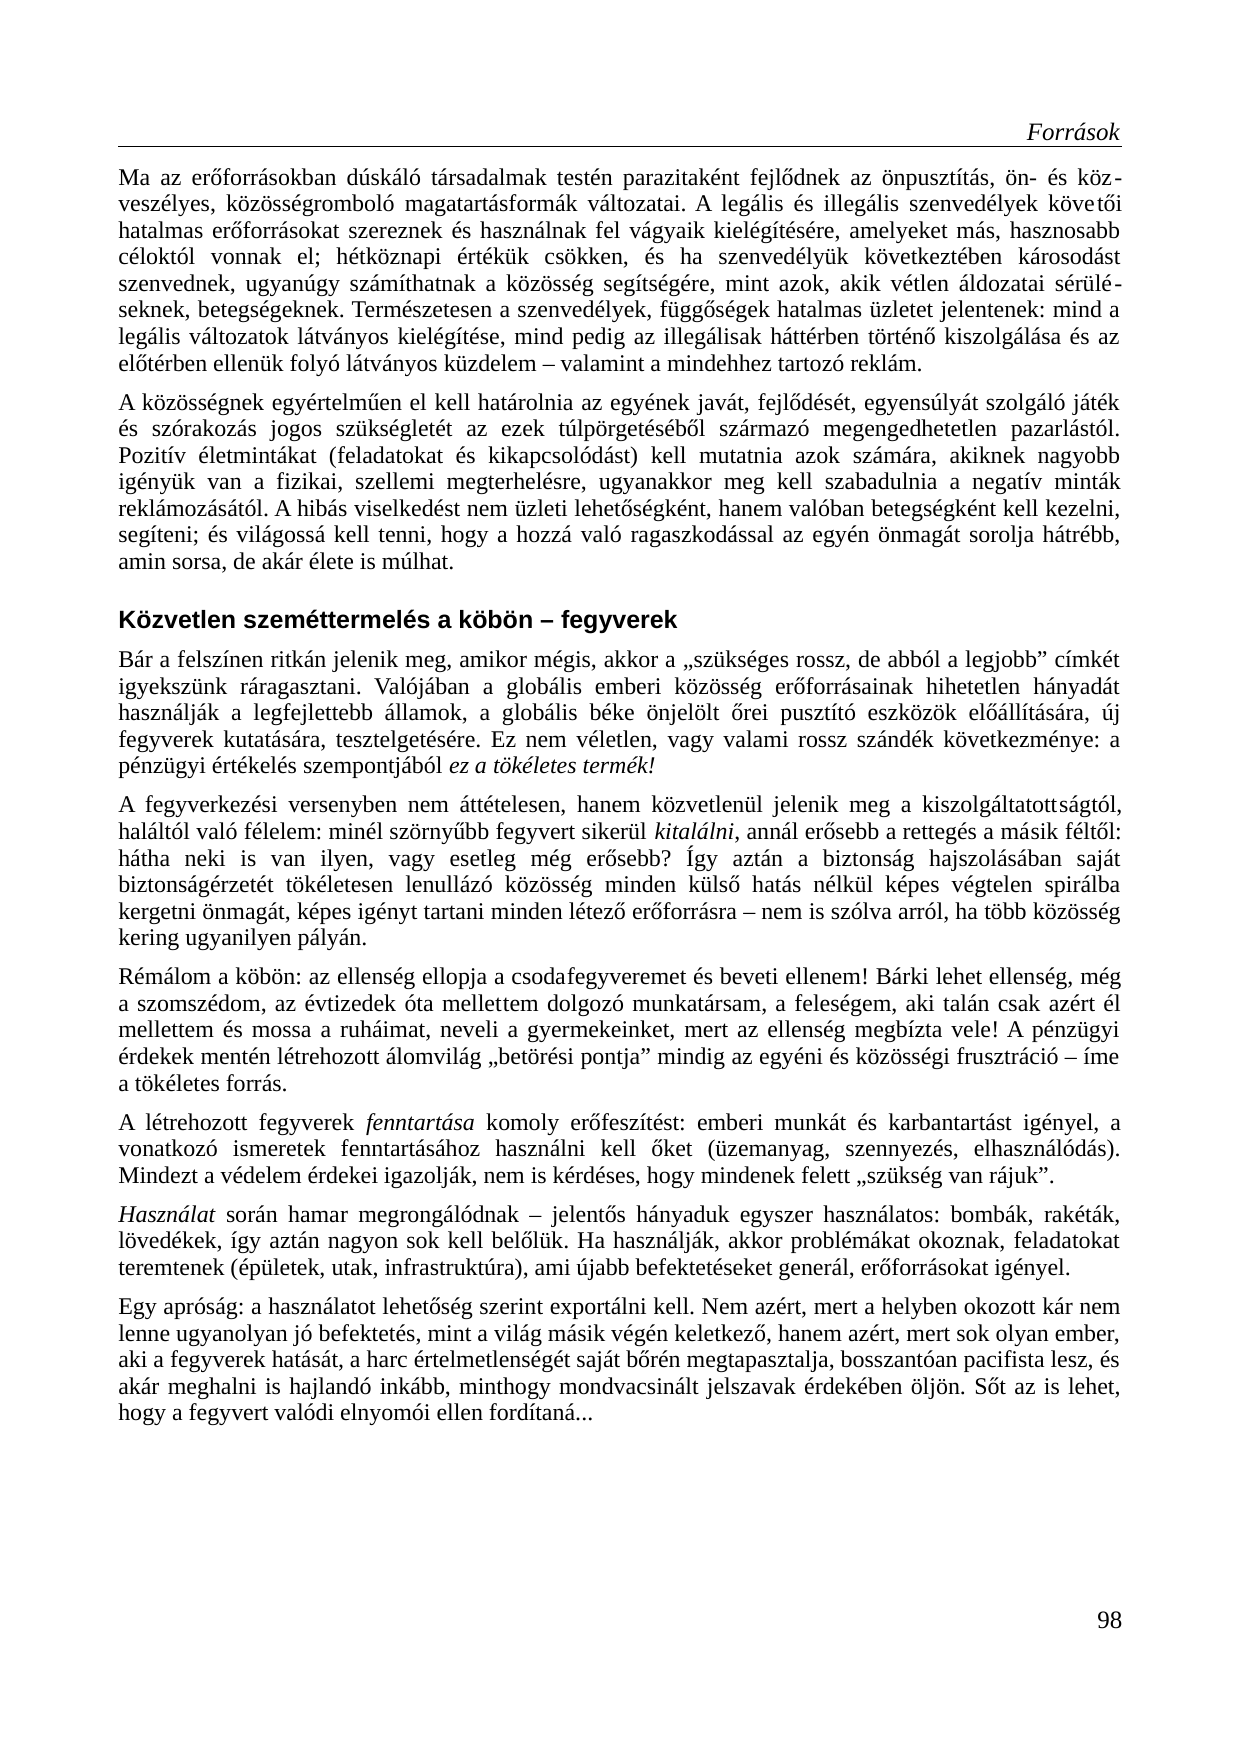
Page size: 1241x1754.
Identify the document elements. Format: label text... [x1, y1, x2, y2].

text A fegyverkezési versenyben nem áttételesen, hanem közvetlenül jelenik meg a kiszolgáltatott­ság­tól, haláltól való félelem: minél szörnyűbb fegyvert sikerül kitalálni, annál erősebb a rettegés a má­sik féltől: hátha neki is van ilyen, vagy esetleg még erősebb? Így aztán a biztonság hajszolásában saját biztonságérzetét tökéletesen lenullázó közösség minden külső hatás nélkül képes végtelen spirálba kergetni önmagát, képes igényt tartani minden létező erőforrásra – nem is szólva arról, ha több közösség kering ugyanilyen pályán. [118, 792, 1122, 951]
text Egy apróság: a használatot lehetőség szerint exportálni kell. Nem azért, mert a helyben okozott kár nem lenne ugyanolyan jó befektetés, mint a világ másik végén keletkező, hanem azért, mert sok olyan ember, aki a fegyverek hatását, a harc értelmetlenségét saját bőrén megtapasztalja, bosszantóan pacifista lesz, és akár meghalni is hajlandó inkább, minthogy mondvacsinált jelszavak érdekében öljön. Sőt az is lehet, hogy a fegyvert valódi elnyomói ellen fordítaná... [118, 1293, 1122, 1426]
text A létrehozott fegyverek fenntartása komoly erőfeszítést: emberi munkát és karbantartást igényel, a vonatkozó ismeretek fenntartásához használni kell őket (üzemanyag, szennyezés, elhasználódás). Mindezt a védelem érdekei igazolják, nem is kérdéses, hogy mindenek felett „szükség van rájuk”. [118, 1109, 1122, 1188]
text Rémálom a köbön: az ellenség ellopja a csoda­fegyveremet és beveti ellenem! Bárki lehet ellenség, még a szomszédom, az évtizedek óta mellet­tem dolgozó munkatársam, a feleségem, aki talán csak azért él mellettem és mossa a ruháimat, neveli a gyermekeinket, mert az ellenség megbízta vele! A pénzügyi érdekek mentén létrehozott álomvilág „betörési pontja” mindig az egyéni és közösségi frusztráció – íme a tökéletes forrás. [118, 963, 1122, 1096]
text Használat során hamar megrongálódnak – jelentős hányaduk egyszer használatos: bombák, rakéták, lövedékek, így aztán nagyon sok kell belőlük. Ha használják, akkor problémákat okoznak, feladatokat teremtenek (épületek, utak, infrastruktúra), ami újabb befektetéseket generál, erőforrásokat igényel. [118, 1201, 1122, 1281]
text Ma az erőforrásokban dúskáló társadalmak testén parazitaként fejlődnek az önpusztítás, ön- és köz­veszélyes, közösségromboló magatartásformák változatai. A legális és illegális szenvedélyek köve­tői hatalmas erőforrásokat szereznek és használnak fel vágyaik kielégítésére, amelyeket más, hasznosabb céloktól vonnak el; hétköznapi értékük csökken, és ha szenvedélyük következtében károsodást szenvednek, ugyanúgy számíthatnak a közösség segítségére, mint azok, akik vétlen áldozatai sérülé­seknek, betegségeknek. Természetesen a szenvedélyek, függőségek hatalmas üzletet jelentenek: mind a legális változatok látványos kielégítése, mind pedig az illegálisak háttérben történő kiszolgálása és az előtérben ellenük folyó látványos küzdelem – valamint a mindehhez tartozó reklám. [118, 164, 1122, 376]
text A közösségnek egyértelműen el kell határolnia az egyének javát, fejlődését, egyensúlyát szolgáló játék és szórakozás jogos szükségletét az ezek túlpörgetéséből származó megengedhetetlen pazarlástól. Pozitív életmintákat (feladatokat és kikapcsolódást) kell mutatnia azok számára, akiknek nagyobb igényük van a fizikai, szellemi megterhelésre, ugyanakkor meg kell szabadulnia a negatív minták reklámozásától. A hibás viselkedést nem üzleti lehetőségként, hanem valóban betegségként kell kezelni, segíteni; és világossá kell tenni, hogy a hozzá való ragaszkodással az egyén önmagát sorolja hátrébb, amin sorsa, de akár élete is múlhat. [118, 389, 1122, 574]
subtitle Közvetlen szeméttermelés a köbön – fegyverek [118, 606, 1122, 634]
text Bár a felszínen ritkán jelenik meg, amikor mégis, akkor a „szükséges rossz, de abból a legjobb” címkét igyekszünk ráragasztani. Valójában a globális emberi közösség erőforrásainak hihetetlen hányadát használják a legfejlettebb államok, a globális béke önjelölt őrei pusztító eszközök előállítására, új fegyverek kutatására, tesztelgetésére. Ez nem véletlen, vagy valami rossz szándék következménye: a pénzügyi értékelés szempontjából ez a tökéletes termék! [118, 646, 1122, 779]
